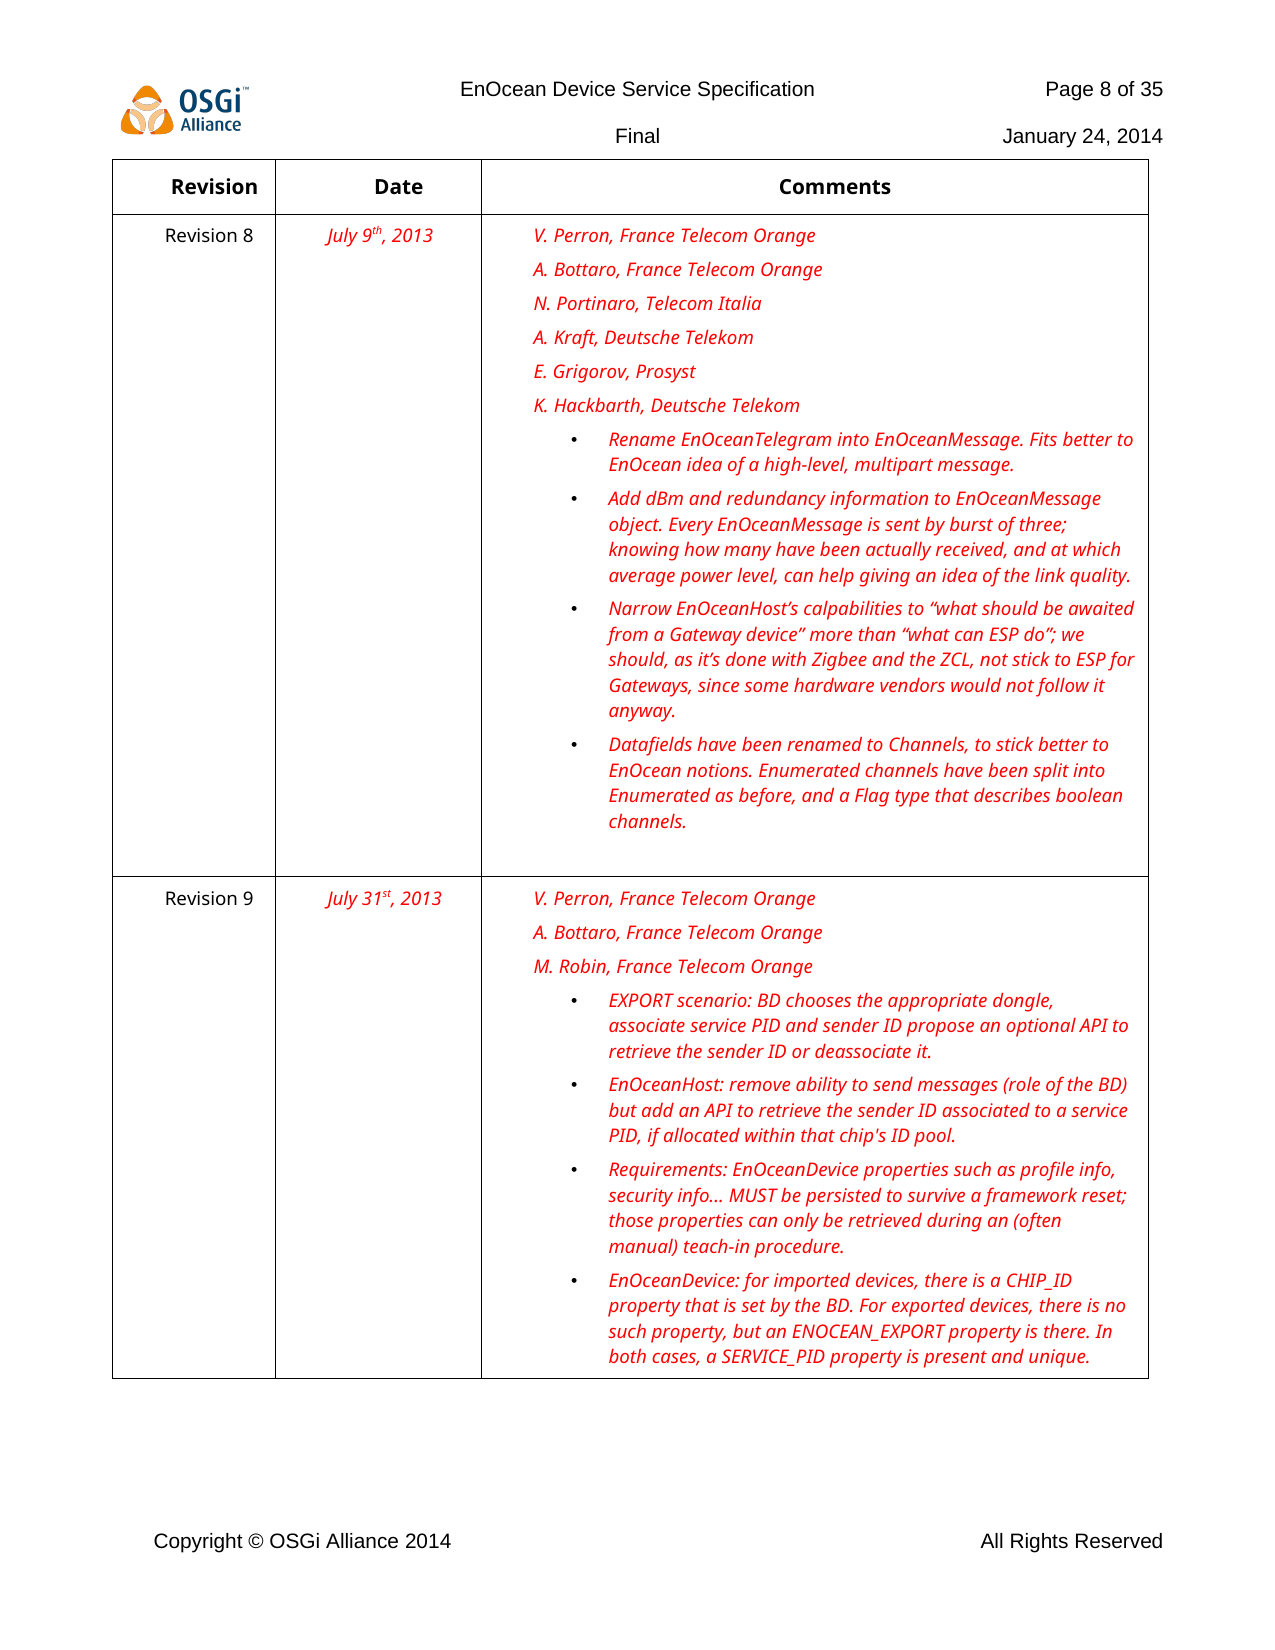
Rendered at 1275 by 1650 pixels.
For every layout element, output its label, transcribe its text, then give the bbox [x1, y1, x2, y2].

table_cell July 31st, 2013 [276, 877, 481, 1377]
table_header Comments [482, 160, 1148, 213]
table_header Date [276, 160, 481, 213]
table_cell Revision 8 [113, 215, 275, 876]
table_cell V. Perron, France Telecom Orange A. Bottaro, France Telecom Orange N. Portinaro, Telecom Italia A. Kraft, Deutsche Telekom E. Grigorov, Prosyst K. Hackbarth, Deutsche Telekom Rename EnOceanTelegram into EnOceanMessage. Fits better to EnOcean idea of a high-level, multipart message. Add dBm and redundancy information to EnOceanMessage object. Every EnOceanMessage is sent by burst of three; knowing how many have been actually received, and at which average power level, can help giving an idea of the link quality. Narrow EnOceanHost’s calpabilities to “what should be awaited from a Gateway device” more than “what can ESP do”; we should, as it’s done with Zigbee and the ZCL, not stick to ESP for Gateways, since some hardware vendors would not follow it anyway. Datafields have been renamed to Channels, to stick better to EnOcean notions. Enumerated channels have been split into Enumerated as before, and a Flag type that describes boolean channels. [482, 215, 1148, 876]
picture [113, 78, 257, 142]
table_cell V. Perron, France Telecom Orange A. Bottaro, France Telecom Orange M. Robin, France Telecom Orange EXPORT scenario: BD chooses the appropriate dongle, associate service PID and sender ID propose an optional API to retrieve the sender ID or deassociate it. EnOceanHost: remove ability to send messages (role of the BD) but add an API to retrieve the sender ID associated to a service PID, if allocated within that chip's ID pool. Requirements: EnOceanDevice properties such as profile info, security info... MUST be persisted to survive a framework reset; those properties can only be retrieved during an (often manual) teach-in procedure. EnOceanDevice: for imported devices, there is a CHIP_ID property that is set by the BD. For exported devices, there is no such property, but an ENOCEAN_EXPORT property is there. In both cases, a SERVICE_PID property is present and unique. [482, 877, 1148, 1377]
table_header Revision [113, 160, 275, 213]
table_cell July 9th, 2013 [276, 215, 481, 876]
table_cell Revision 9 [113, 877, 275, 1377]
